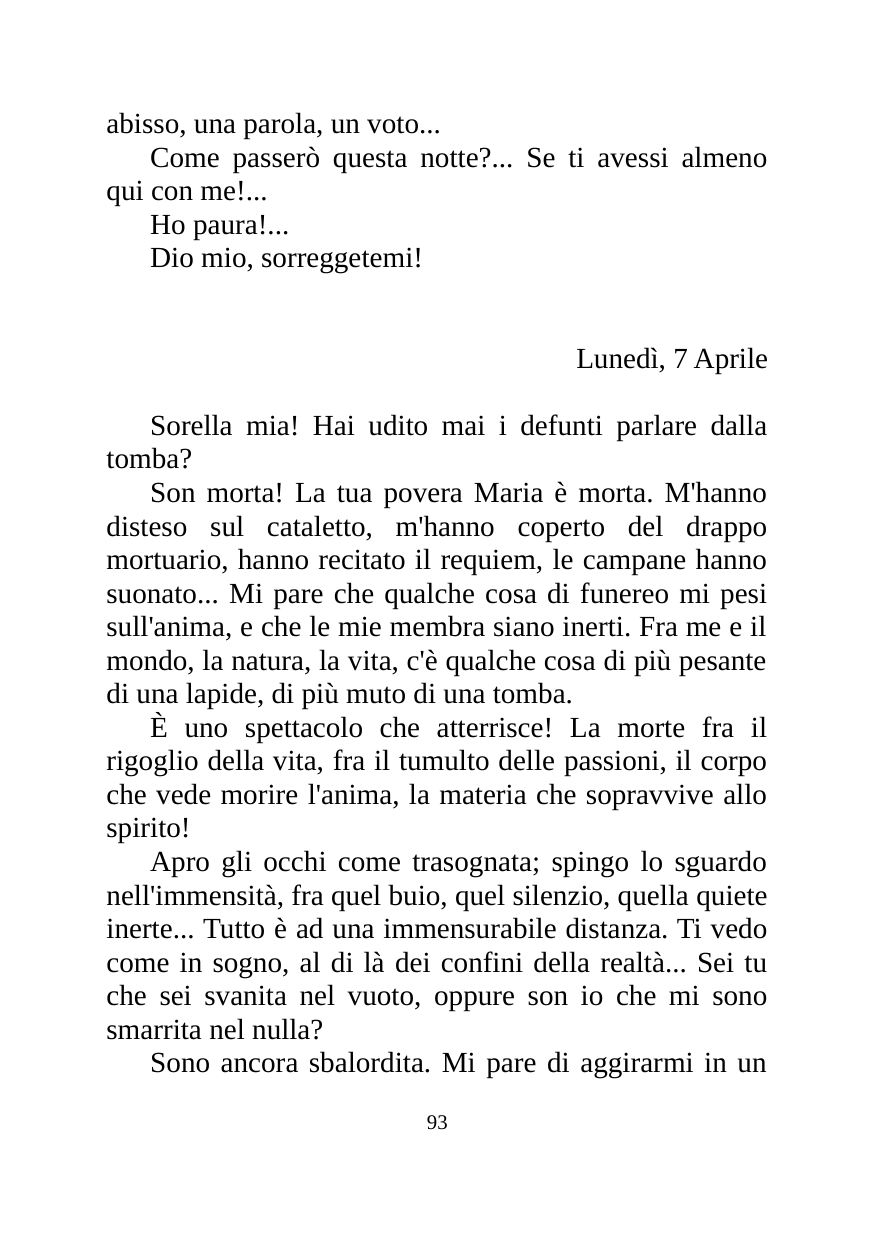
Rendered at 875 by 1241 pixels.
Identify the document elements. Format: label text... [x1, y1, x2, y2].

text abisso, una parola, un voto... [106, 106, 768, 140]
text Lunedì, 7 Aprile [106, 341, 768, 374]
text Sono ancora sbalordita. Mi pare di aggirarmi in un [106, 1045, 768, 1079]
text Son morta! La tua povera Maria è morta. M'hanno disteso sul cataletto, m'hanno coperto del drappo mortuario, hanno recitato il requiem, le campane hanno suonato... Mi pare che qualche cosa di funereo mi pesi sull'anima, e che le mie membra siano inerti. Fra me e il mondo, la natura, la vita, c'è qualche cosa di più pesante di una lapide, di più muto di una tomba. [106, 475, 768, 710]
text Ho paura!... [106, 207, 768, 240]
text Come passerò questa notte?... Se ti avessi almeno qui con me!... [106, 140, 768, 207]
text Sorella mia! Hai udito mai i defunti parlare dalla tomba? [106, 408, 768, 475]
text È uno spettacolo che atterrisce! La morte fra il rigoglio della vita, fra il tumulto delle passioni, il corpo che vede morire l'anima, la materia che sopravvive allo spirito! [106, 710, 768, 844]
text Apro gli occhi come trasognata; spingo lo sguardo nell'immensità, fra quel buio, quel silenzio, quella quiete inerte... Tutto è ad una immensurabile distanza. Ti vedo come in sogno, al di là dei confini della realtà... Sei tu che sei svanita nel vuoto, oppure son io che mi sono smarrita nel nulla? [106, 844, 768, 1045]
text Dio mio, sorreggetemi! [106, 240, 768, 274]
